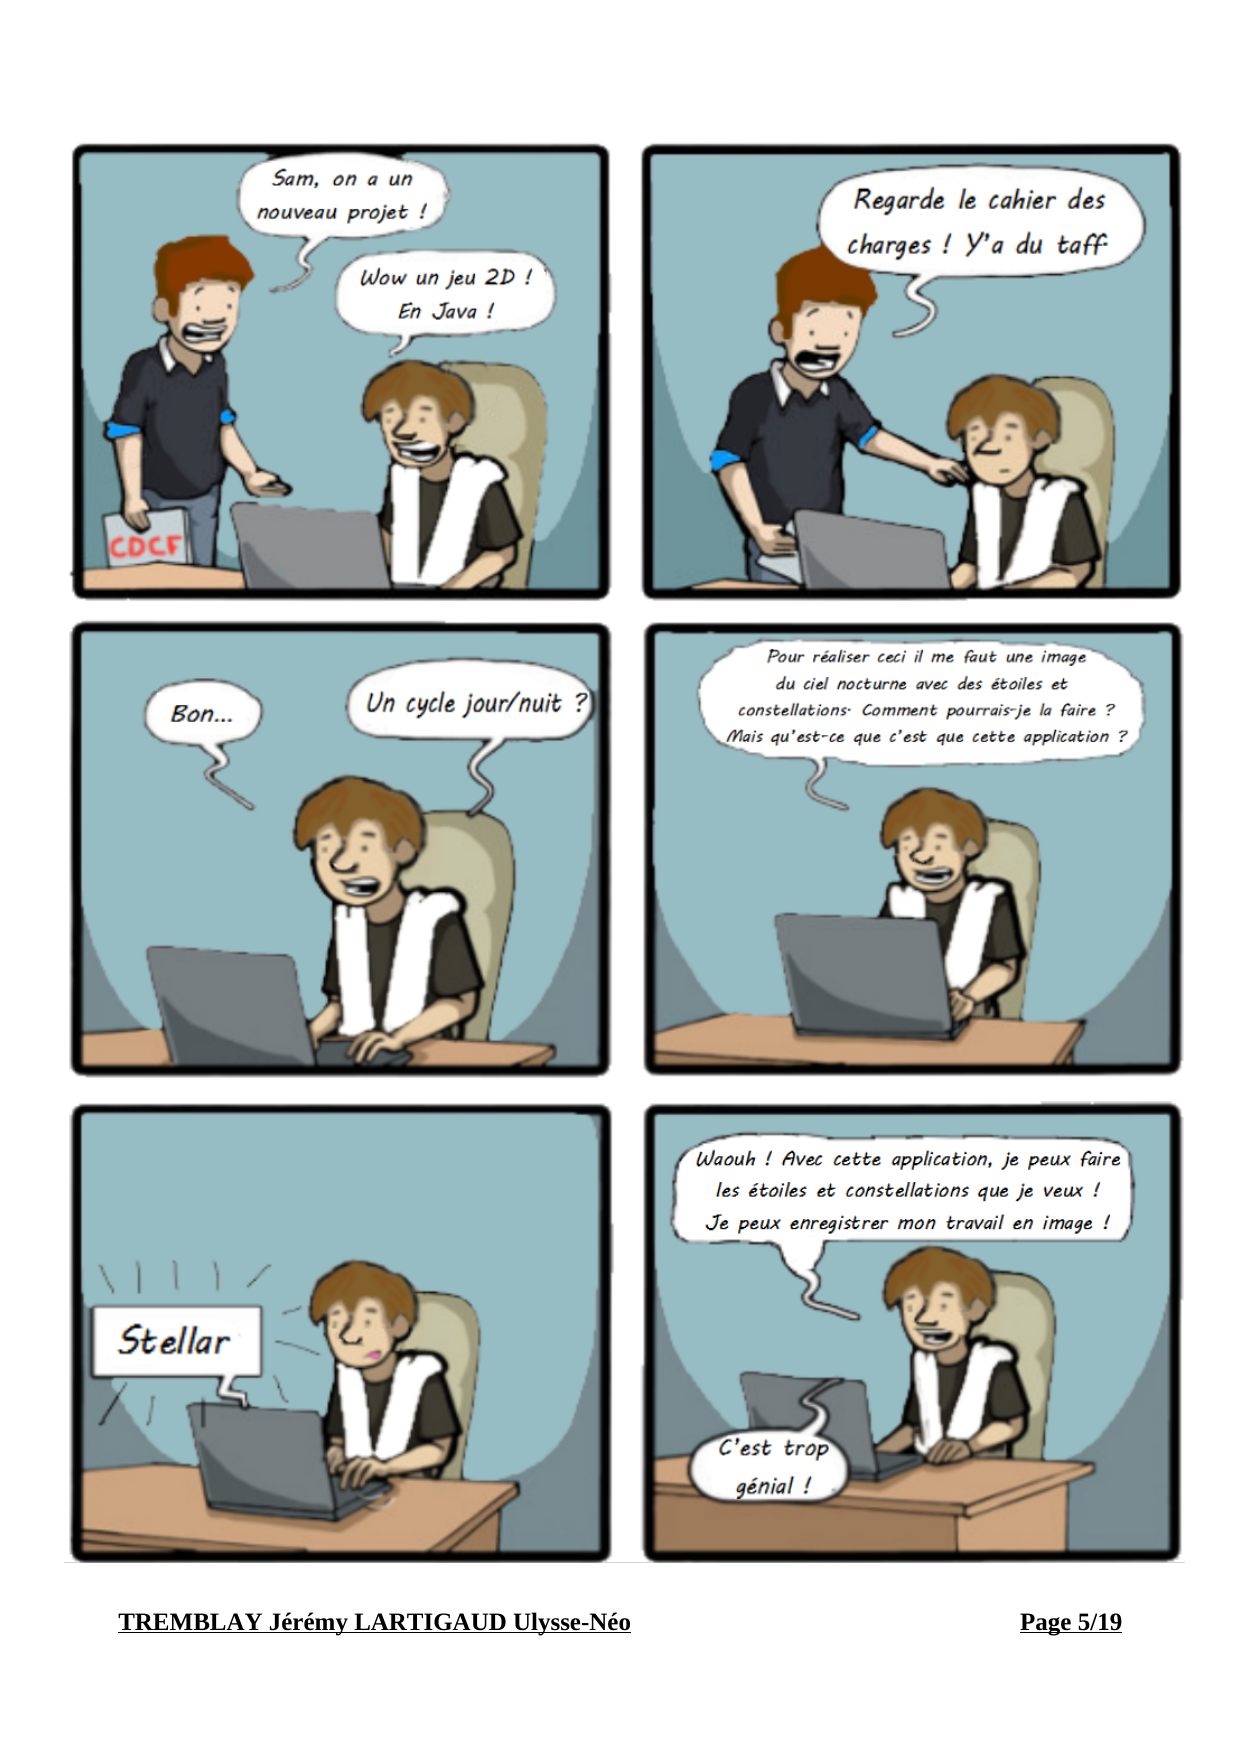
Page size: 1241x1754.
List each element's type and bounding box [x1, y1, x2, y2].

picture [63, 134, 1185, 1564]
